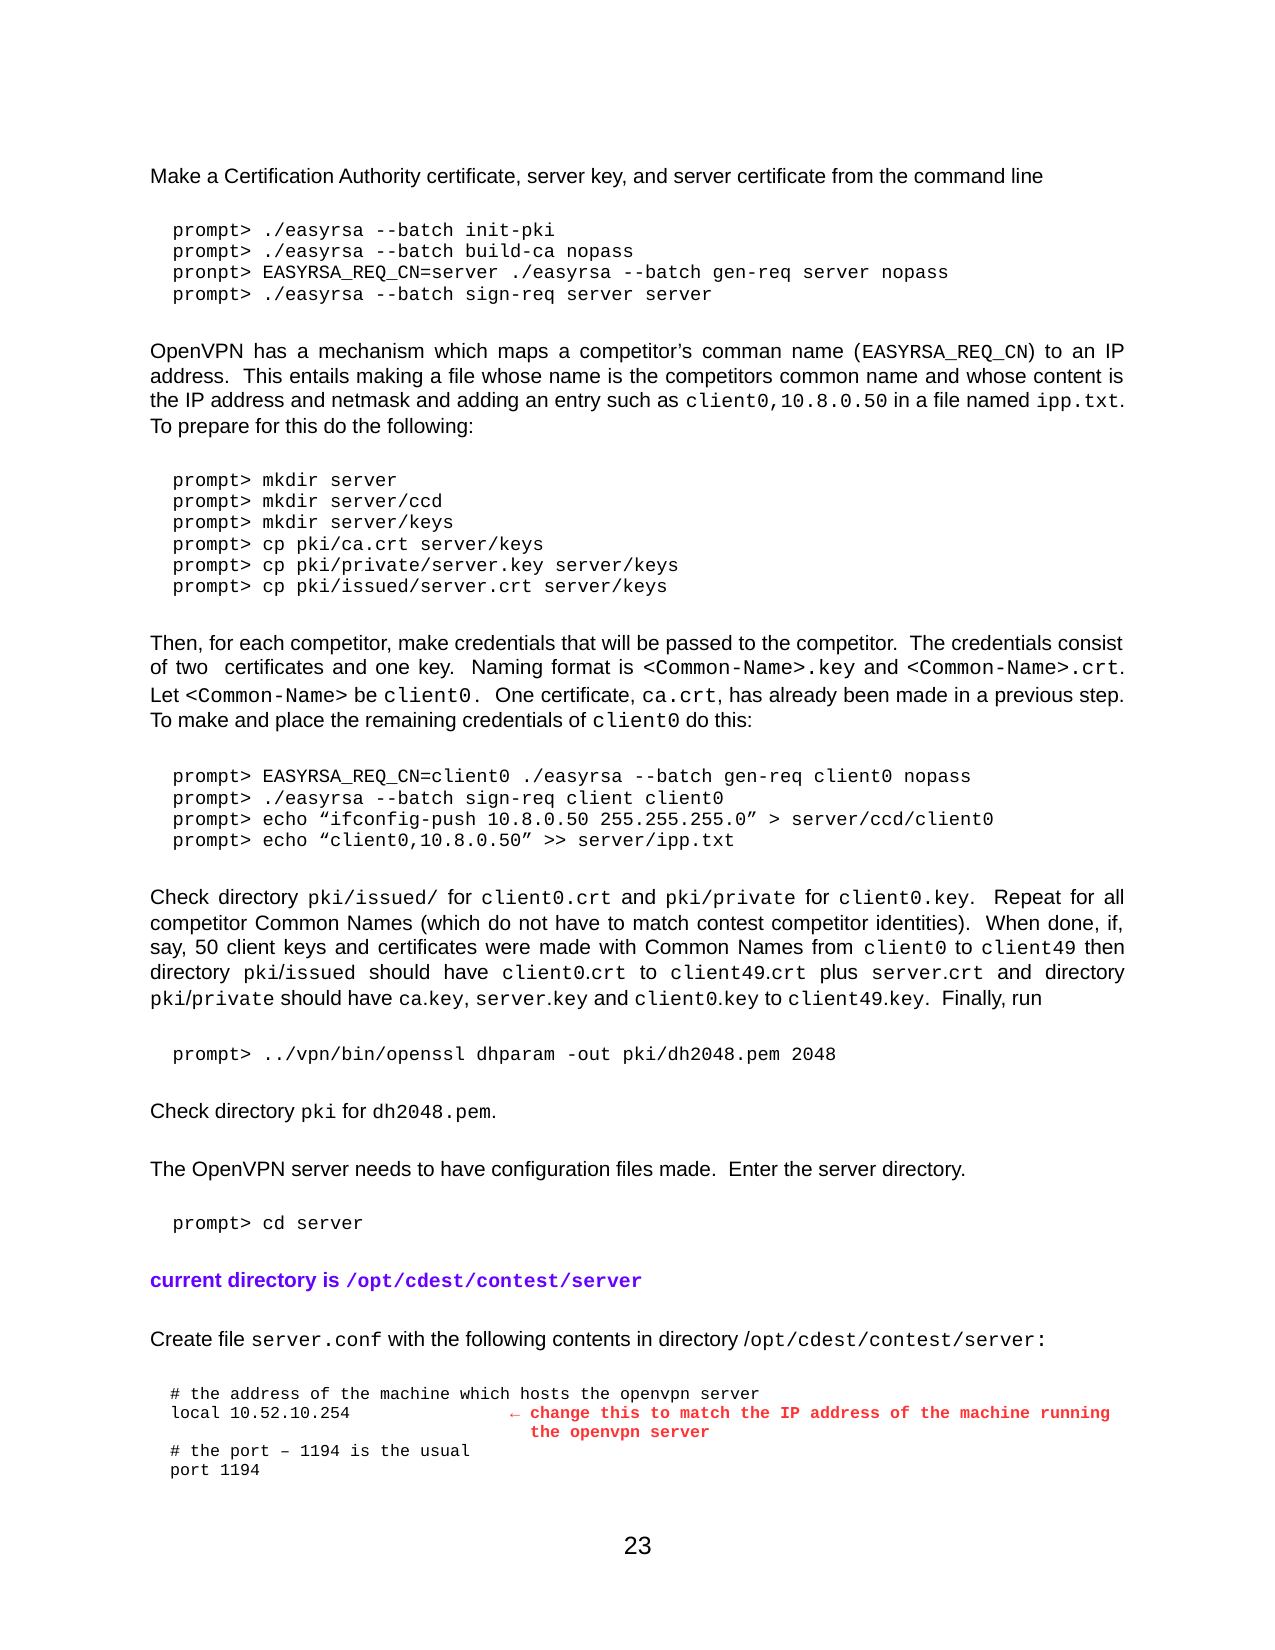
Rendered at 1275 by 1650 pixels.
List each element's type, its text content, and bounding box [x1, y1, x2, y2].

text OpenVPN has a mechanism which maps a competitor’s comman name (EASYRSA_REQ_CN) to an IP address. This entails making a file whose name is the competitors common name and whose content is the IP address and netmask and adding an entry such as client0,10.8.0.50 in a file named ipp.txt. To prepare for this do the following: [150, 339, 1125, 438]
text Check directory pki/issued/ for client0.crt and pki/private for client0.key. Repeat for all competitor Common Names (which do not have to match contest competitor identities). When done, if, say, 50 client keys and certificates were made with Common Names from client0 to client49 then directory pki/issued should have client0.crt to client49.crt plus server.crt and directory pki/private should have ca.key, server.key and client0.key to client49.key. Finally, run [150, 885, 1125, 1011]
text Check directory pki for dh2048.pem. [150, 1098, 1125, 1124]
text prompt> cp pki/ca.crt server/keys [150, 534, 1125, 556]
text current directory is /opt/cdest/contest/server [150, 1268, 1125, 1294]
text pronpt> EASYRSA_REQ_CN=server ./easyrsa --batch gen-req server nopass [150, 263, 1125, 284]
text Make a Certification Authority certificate, server key, and server certificate from the command line [150, 164, 1125, 188]
text # the port – 1194 is the usual [150, 1442, 1125, 1461]
text local 10.52.10.254 ← change this to match the IP address of the machine running [150, 1404, 1125, 1423]
text prompt> echo “ifconfig-push 10.8.0.50 255.255.255.0” > server/ccd/client0 [150, 810, 1125, 831]
text prompt> ../vpn/bin/openssl dhparam -out pki/dh2048.pem 2048 [150, 1044, 1125, 1066]
text prompt> mkdir server/ccd [150, 492, 1125, 513]
text prompt> cp pki/private/server.key server/keys [150, 556, 1125, 577]
text prompt> cd server [150, 1214, 1125, 1235]
text prompt> ./easyrsa --batch init-pki [150, 221, 1125, 242]
text Create file server.conf with the following contents in directory /opt/cdest/contest/server: [150, 1327, 1125, 1353]
text # the address of the machine which hosts the openvpn server [150, 1386, 1125, 1404]
text prompt> mkdir server/keys [150, 513, 1125, 534]
text port 1194 [150, 1461, 1125, 1480]
text Then, for each competitor, make credentials that will be passed to the competitor. The credentials consist of two certificates and one key. Naming format is <Common-Name>.key and <Common-Name>.crt. Let <Common-Name> be client0. One certificate, ca.crt, has already been made in a previous step. To make and place the remaining credentials of client0 do this: [150, 631, 1125, 734]
text prompt> ./easyrsa --batch sign-req server server [150, 284, 1125, 306]
text prompt> echo “client0,10.8.0.50” >> server/ipp.txt [150, 831, 1125, 852]
text prompt> mkdir server [150, 471, 1125, 492]
text prompt> EASYRSA_REQ_CN=client0 ./easyrsa --batch gen-req client0 nopass [150, 767, 1125, 788]
text The OpenVPN server needs to have configuration files made. Enter the server directory. [150, 1157, 1125, 1181]
text prompt> ./easyrsa --batch build-ca nopass [150, 242, 1125, 263]
text the openvpn server [150, 1423, 1125, 1442]
text prompt> cp pki/issued/server.crt server/keys [150, 577, 1125, 598]
text prompt> ./easyrsa --batch sign-req client client0 [150, 788, 1125, 810]
